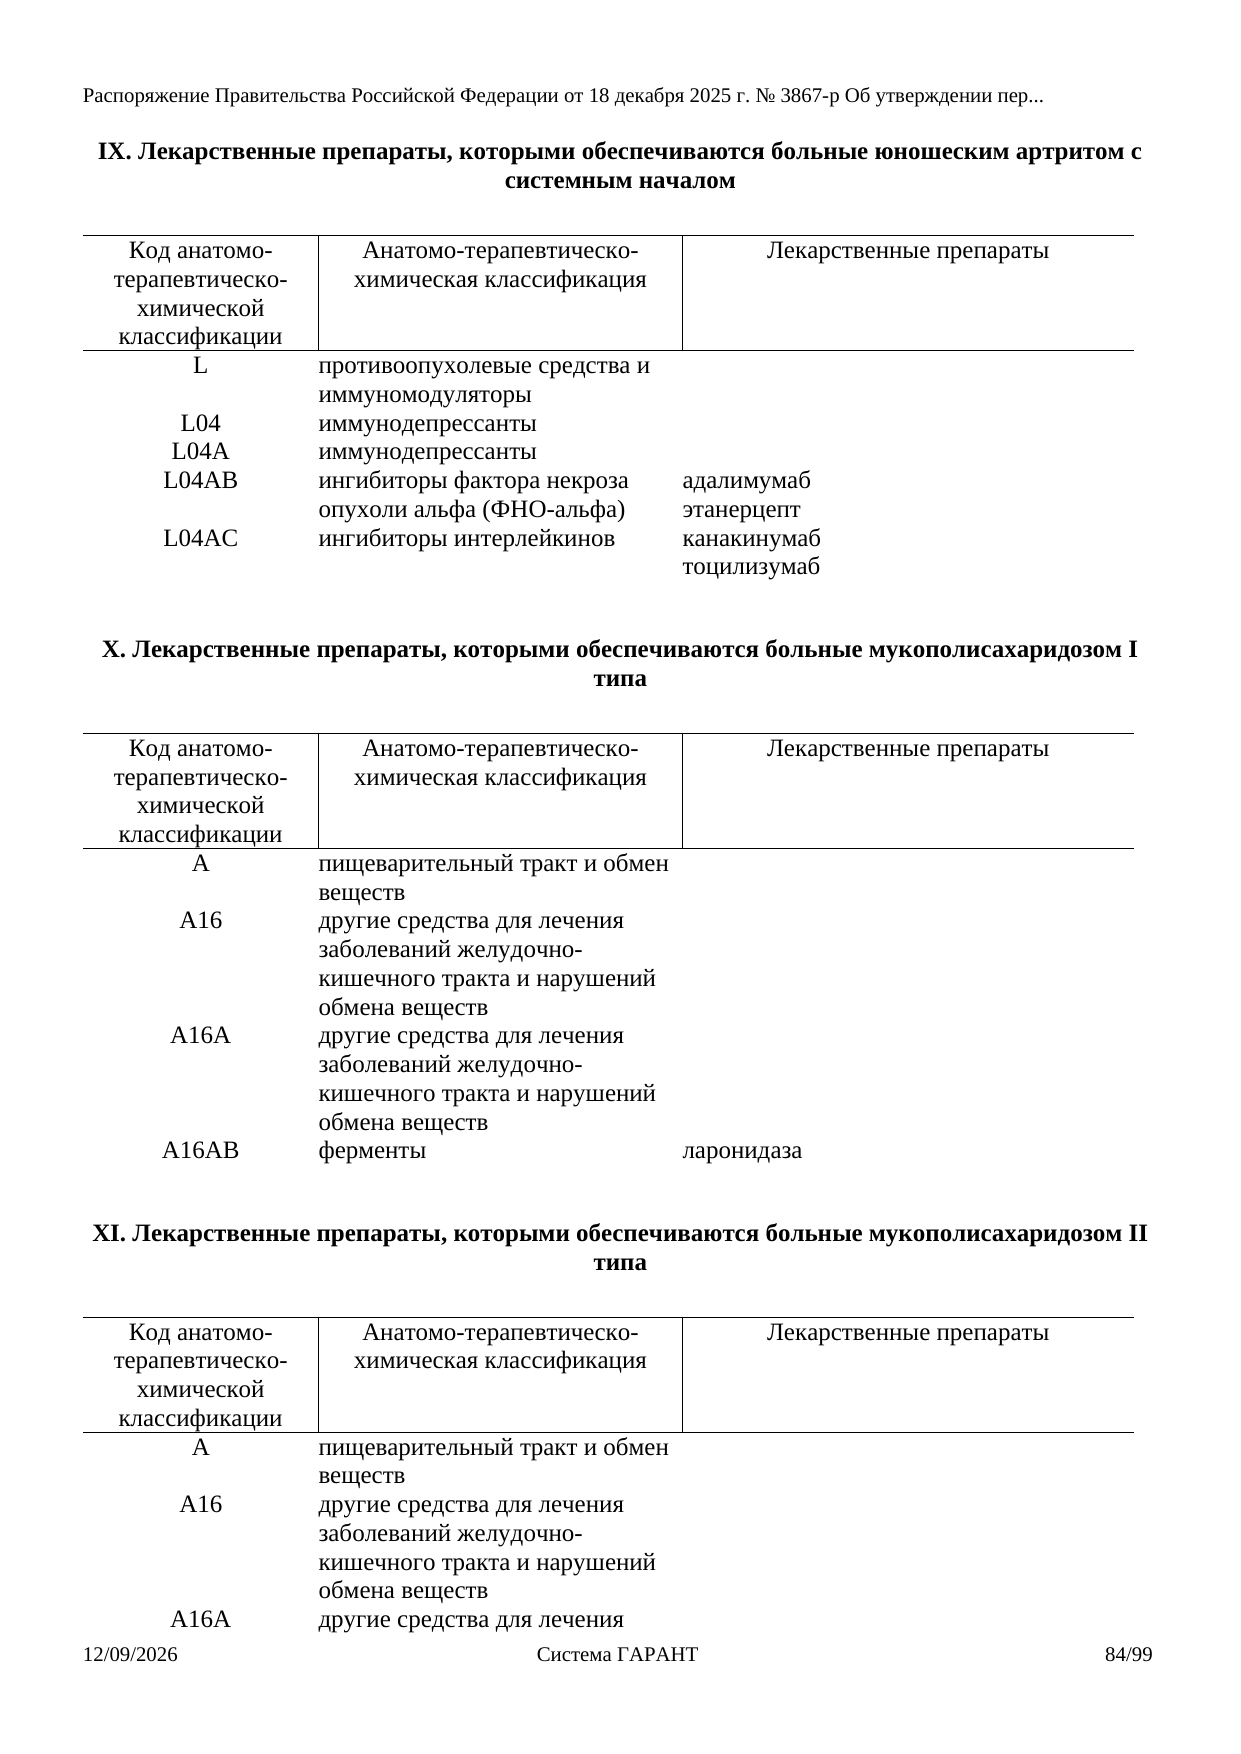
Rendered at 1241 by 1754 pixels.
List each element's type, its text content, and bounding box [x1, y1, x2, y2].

table_cell [682, 1020, 1134, 1135]
subtitle XI. Лекарственные препараты, которыми обеспечиваются больные мукополисахаридозом II типа [83, 1218, 1157, 1275]
table_cell другие средства для лечения заболеваний желудочно-кишечного тракта и нарушений обмена веществ [318, 905, 682, 1020]
table_cell адалимумаб этанерцепт [682, 465, 1134, 523]
table_header Код анатомо-терапевтическо-химической классификации [83, 1318, 318, 1432]
table_header Код анатомо-терапевтическо-химической классификации [83, 734, 318, 848]
table_cell A16 [83, 905, 318, 1020]
table_cell ларонидаза [682, 1135, 1134, 1164]
table_cell [682, 1433, 1134, 1489]
table_cell A [83, 849, 318, 905]
table_cell A16A [83, 1020, 318, 1135]
table_cell L04A [83, 436, 318, 465]
table_header Лекарственные препараты [683, 1318, 1134, 1432]
table_cell A16 [83, 1489, 318, 1604]
table_cell противоопухолевые средства и иммуномодуляторы [318, 351, 682, 408]
table_cell иммунодепрессанты [318, 436, 682, 465]
table_cell [682, 408, 1134, 436]
table_cell L04AB [83, 465, 318, 523]
table_header Код анатомо-терапевтическо-химической классификации [83, 236, 318, 350]
table_cell L [83, 351, 318, 408]
table_header Лекарственные препараты [683, 734, 1134, 848]
table_cell канакинумаб тоцилизумаб [682, 523, 1134, 580]
table_cell пищеварительный тракт и обмен веществ [318, 849, 682, 905]
table_cell [682, 1604, 1134, 1633]
table_cell [682, 905, 1134, 1020]
table_header Лекарственные препараты [683, 236, 1134, 350]
table_cell пищеварительный тракт и обмен веществ [318, 1433, 682, 1489]
subtitle X. Лекарственные препараты, которыми обеспечиваются больные мукополисахаридозом I типа [83, 634, 1157, 691]
table_cell A16A [83, 1604, 318, 1633]
table_header Анатомо-терапевтическо-химическая классификация [319, 734, 682, 848]
table_cell ингибиторы фактора некроза опухоли альфа (ФНО-альфа) [318, 465, 682, 523]
table_cell A16AB [83, 1135, 318, 1164]
table_header Анатомо-терапевтическо-химическая классификация [319, 236, 682, 350]
table_cell ингибиторы интерлейкинов [318, 523, 682, 580]
table_cell [682, 1489, 1134, 1604]
table_cell другие средства для лечения [318, 1604, 682, 1633]
table_cell [682, 436, 1134, 465]
table_cell ферменты [318, 1135, 682, 1164]
table_cell [682, 351, 1134, 408]
table_cell [682, 849, 1134, 905]
table_cell другие средства для лечения заболеваний желудочно-кишечного тракта и нарушений обмена веществ [318, 1489, 682, 1604]
subtitle IX. Лекарственные препараты, которыми обеспечиваются больные юношеским артритом с системным началом [83, 136, 1157, 194]
table_cell другие средства для лечения заболеваний желудочно-кишечного тракта и нарушений обмена веществ [318, 1020, 682, 1135]
table_cell L04 [83, 408, 318, 436]
table_cell L04AC [83, 523, 318, 580]
table_cell иммунодепрессанты [318, 408, 682, 436]
table_header Анатомо-терапевтическо-химическая классификация [319, 1318, 682, 1432]
table_cell A [83, 1433, 318, 1489]
